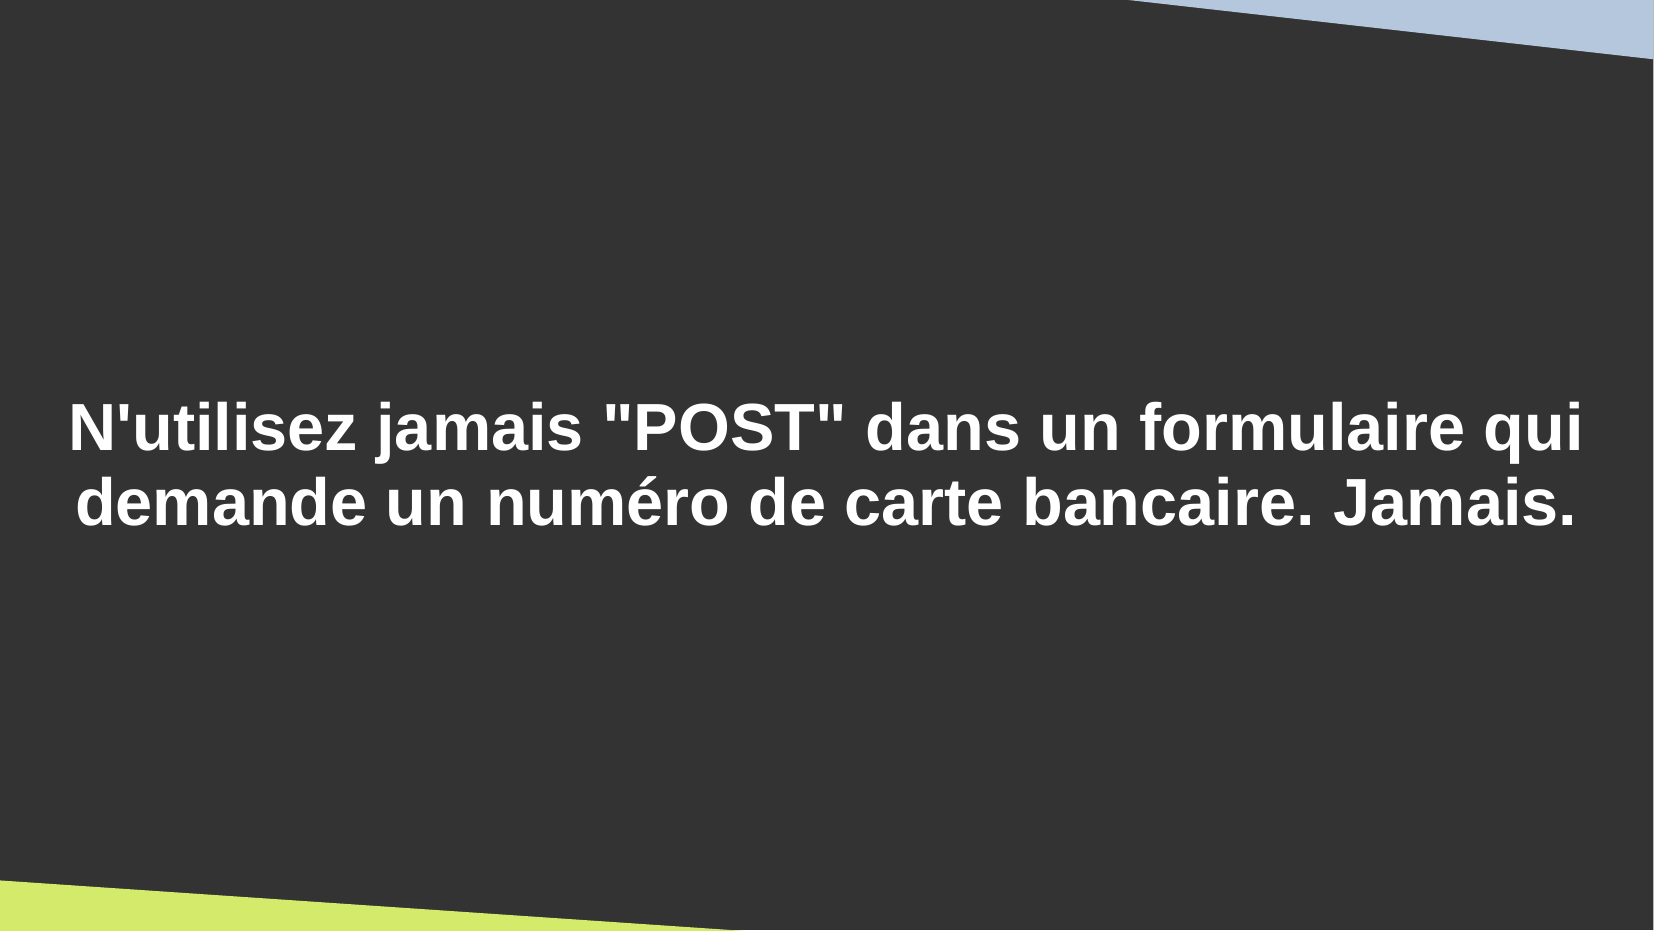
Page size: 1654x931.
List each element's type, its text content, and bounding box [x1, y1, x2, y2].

title N'utilisez jamais "POST" dans un formulaire qui demande un numéro de carte bancaire. Jamais. [27, 390, 1627, 540]
text_box [1128, 0, 1654, 60]
text_box [0, 880, 746, 931]
